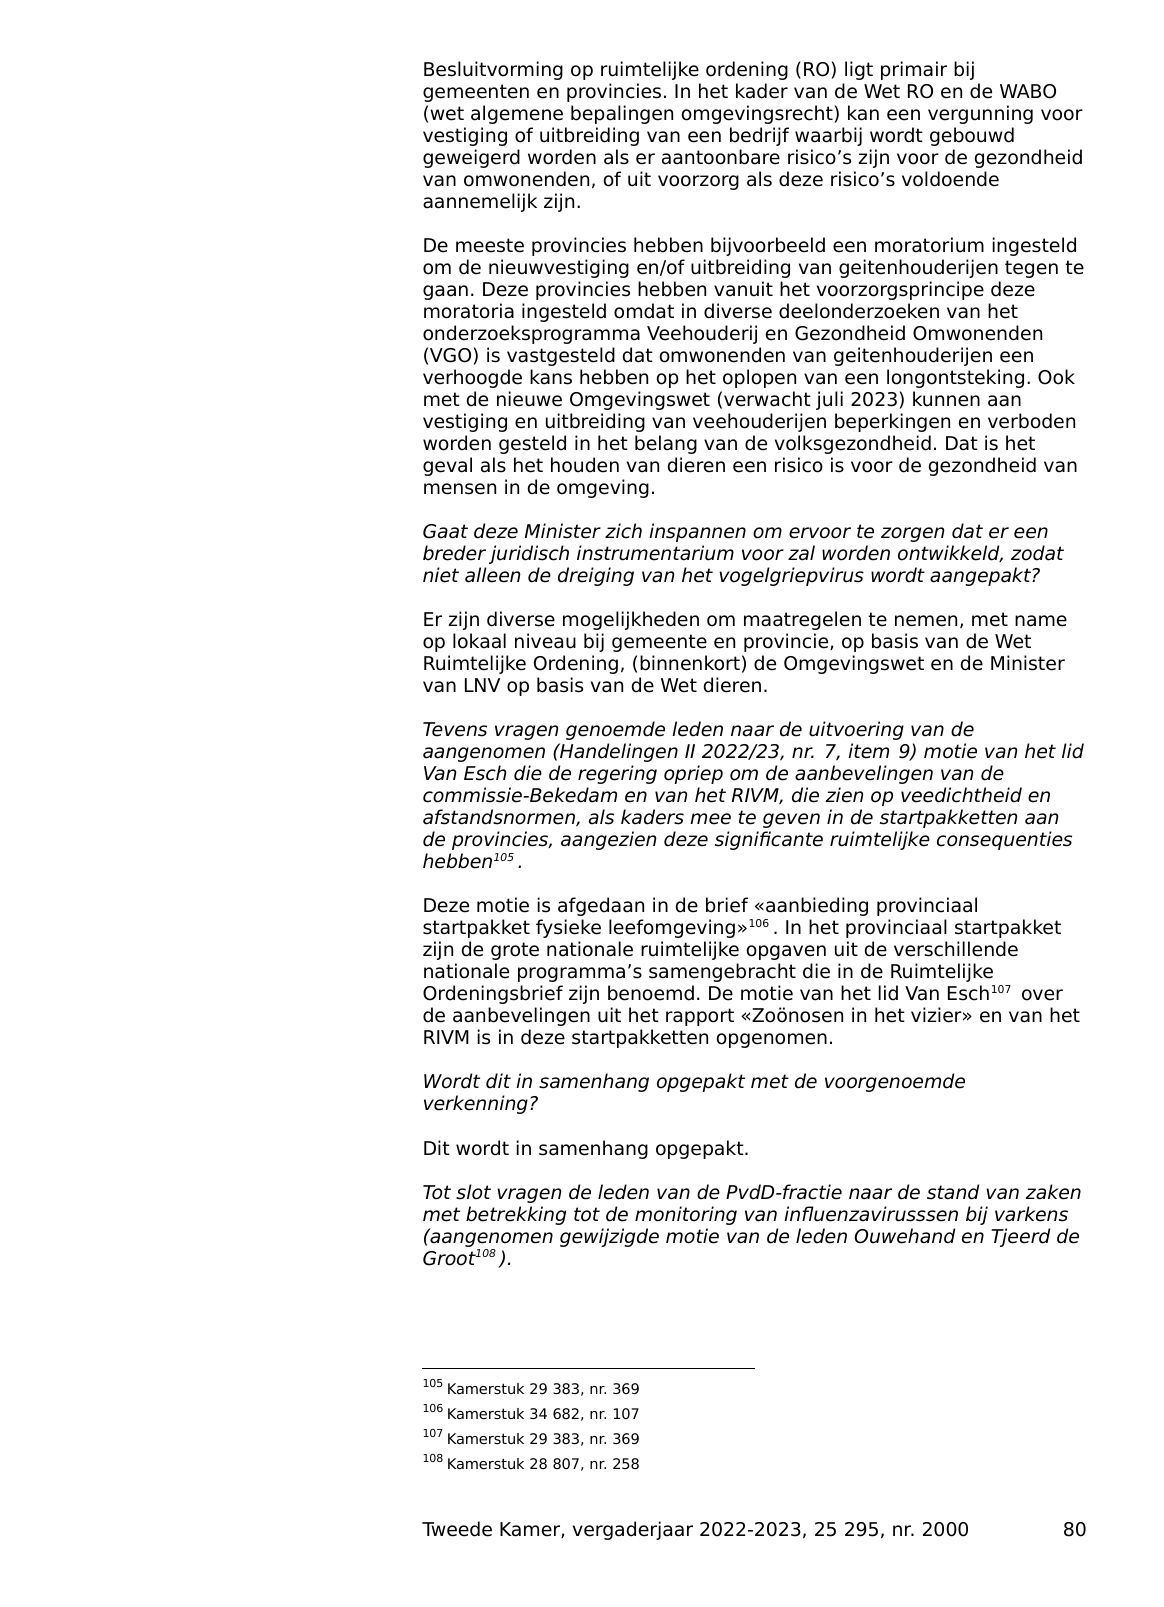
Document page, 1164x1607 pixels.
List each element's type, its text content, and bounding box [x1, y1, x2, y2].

text Er zijn diverse mogelijkheden om maatregelen te nemen, met name op lokaal niveau bij gemeente en provincie, op basis van de Wet Ruimtelijke Ordening, (binnenkort) de Omgevingswet en de Minister van LNV op basis van de Wet dieren. [422, 609, 1087, 697]
text Besluitvorming op ruimtelijke ordening (RO) ligt primair bij gemeenten en provincies. In het kader van de Wet RO en de WABO (wet algemene bepalingen omgevingsrecht) kan een vergunning voor vestiging of uitbreiding van een bedrijf waarbij wordt gebouwd geweigerd worden als er aantoonbare risico’s zijn voor de gezondheid van omwonenden, of uit voorzorg als deze risico’s voldoende aannemelijk zijn. [422, 59, 1087, 213]
text Gaat deze Minister zich inspannen om ervoor te zorgen dat er een breder juridisch instrumentarium voor zal worden ontwikkeld, zodat niet alleen de dreiging van het vogelgriepvirus wordt aangepakt? [422, 521, 1087, 587]
text Kamerstuk 34 682, nr. 107 [422, 1402, 1087, 1424]
text Deze motie is afgedaan in de brief «aanbieding provinciaal startpakket fysieke leefomgeving». In het provinciaal startpakket zijn de grote nationale ruimtelijke opgaven uit de verschillende nationale programma’s samengebracht die in de Ruimtelijke Ordeningsbrief zijn benoemd. De motie van het lid Van Esch over de aanbevelingen uit het rapport «Zoönosen in het vizier» en van het RIVM is in deze startpakketten opgenomen. [422, 895, 1087, 1049]
text Tevens vragen genoemde leden naar de uitvoering van de aangenomen (Handelingen II 2022/23, nr. 7, item 9) motie van het lid Van Esch die de regering opriep om de aanbevelingen van de commissie-Bekedam en van het RIVM, die zien op veedichtheid en afstandsnormen, als kaders mee te geven in de startpakketten aan de provincies, aangezien deze significante ruimtelijke consequenties hebben. [422, 719, 1087, 873]
text Kamerstuk 29 383, nr. 369 [422, 1427, 1087, 1449]
text Kamerstuk 28 807, nr. 258 [422, 1452, 1087, 1474]
text Kamerstuk 29 383, nr. 369 [422, 1377, 1087, 1399]
text Dit wordt in samenhang opgepakt. [422, 1137, 1087, 1159]
text Tot slot vragen de leden van de PvdD-fractie naar de stand van zaken met betrekking tot de monitoring van influenzavirusssen bij varkens (aangenomen gewijzigde motie van de leden Ouwehand en Tjeerd de Groot). [422, 1182, 1087, 1269]
text Wordt dit in samenhang opgepakt met de voorgenoemde verkenning? [422, 1071, 1087, 1115]
text De meeste provincies hebben bijvoorbeeld een moratorium ingesteld om de nieuwvestiging en/of uitbreiding van geitenhouderijen tegen te gaan. Deze provincies hebben vanuit het voorzorgsprincipe deze moratoria ingesteld omdat in diverse deelonderzoeken van het onderzoeksprogramma Veehouderij en Gezondheid Omwonenden (VGO) is vastgesteld dat omwonenden van geitenhouderijen een verhoogde kans hebben op het oplopen van een longontsteking. Ook met de nieuwe Omgevingswet (verwacht juli 2023) kunnen aan vestiging en uitbreiding van veehouderijen beperkingen en verboden worden gesteld in het belang van de volksgezondheid. Dat is het geval als het houden van dieren een risico is voor de gezondheid van mensen in de omgeving. [422, 235, 1087, 499]
